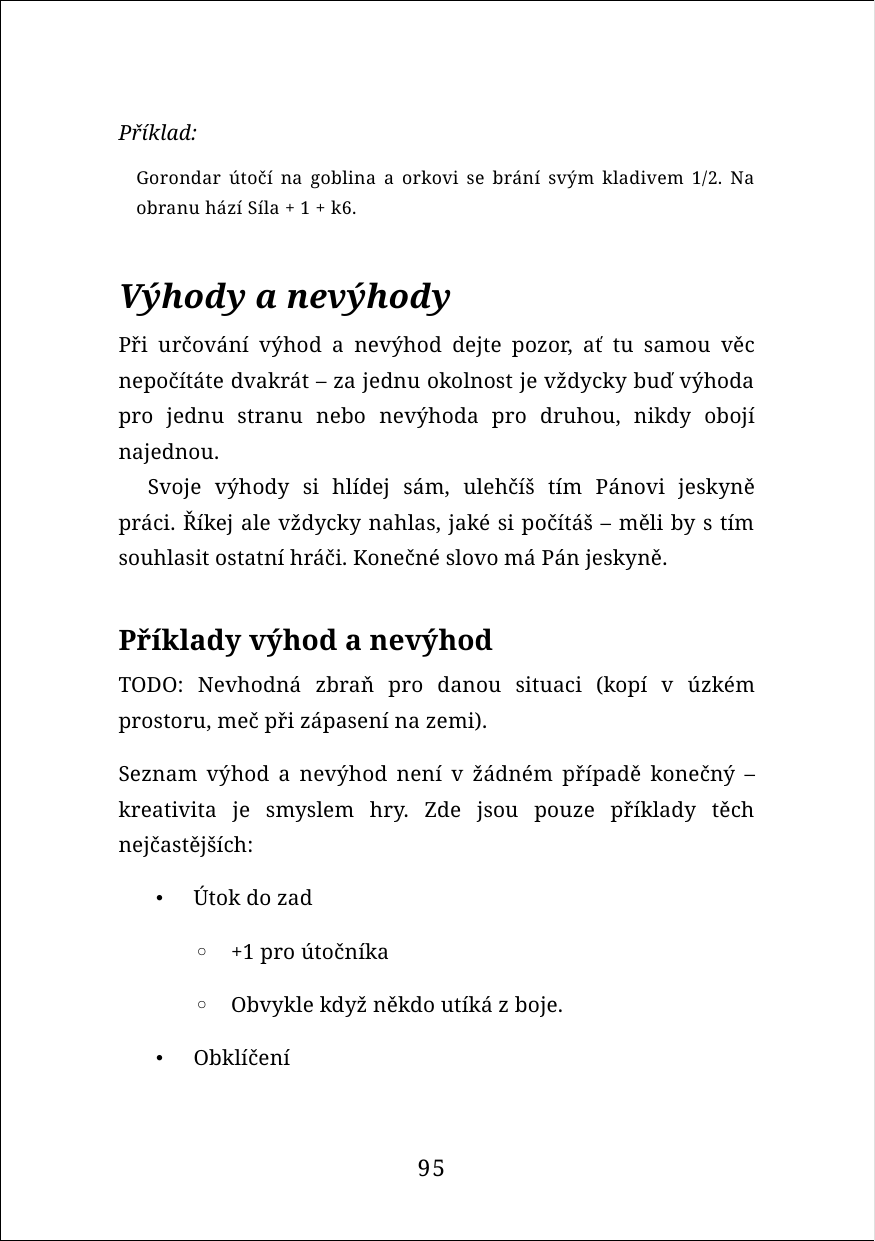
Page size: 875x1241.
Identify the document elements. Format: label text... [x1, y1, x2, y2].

list +1 pro útočníka [193, 937, 756, 965]
text Seznam výhod a nevýhod není v žádném případě konečný – kreativita je smyslem hry. Zde jsou pouze příklady těch nejčastějších: [118, 759, 756, 859]
text Příklad: [118, 118, 756, 147]
list Obklíčení [156, 1043, 756, 1072]
subtitle Příklady výhod a nevýhod [118, 620, 756, 659]
list Obvykle když někdo utíká z boje. [193, 990, 756, 1018]
list Útok do zad [156, 883, 756, 912]
text TODO: Nevhodná zbraň pro danou situaci (kopí v úzkém prostoru, meč při zápasení na zemi). [118, 671, 756, 734]
text Při určování výhod a nevýhod dejte pozor, ať tu samou věc nepočítáte dvakrát – za jednu okolnost je vždycky buď výhoda pro jednu stranu nebo nevýhoda pro druhou, nikdy obojí najednou. Svoje výhody si hlídej sám, ulehčíš tím Pánovi jeskyně práci. Říkej ale vždycky nahlas, jaké si počítáš – měli by s tím souhlasit ostatní hráči. Konečné slovo má Pán jeskyně. [118, 330, 756, 572]
text Gorondar útočí na goblina a orkovi se brání svým kladivem 1/2. Na obranu hází Síla + 1 + k6. [136, 166, 756, 220]
subtitle Výhody a nevýhody [118, 273, 756, 319]
